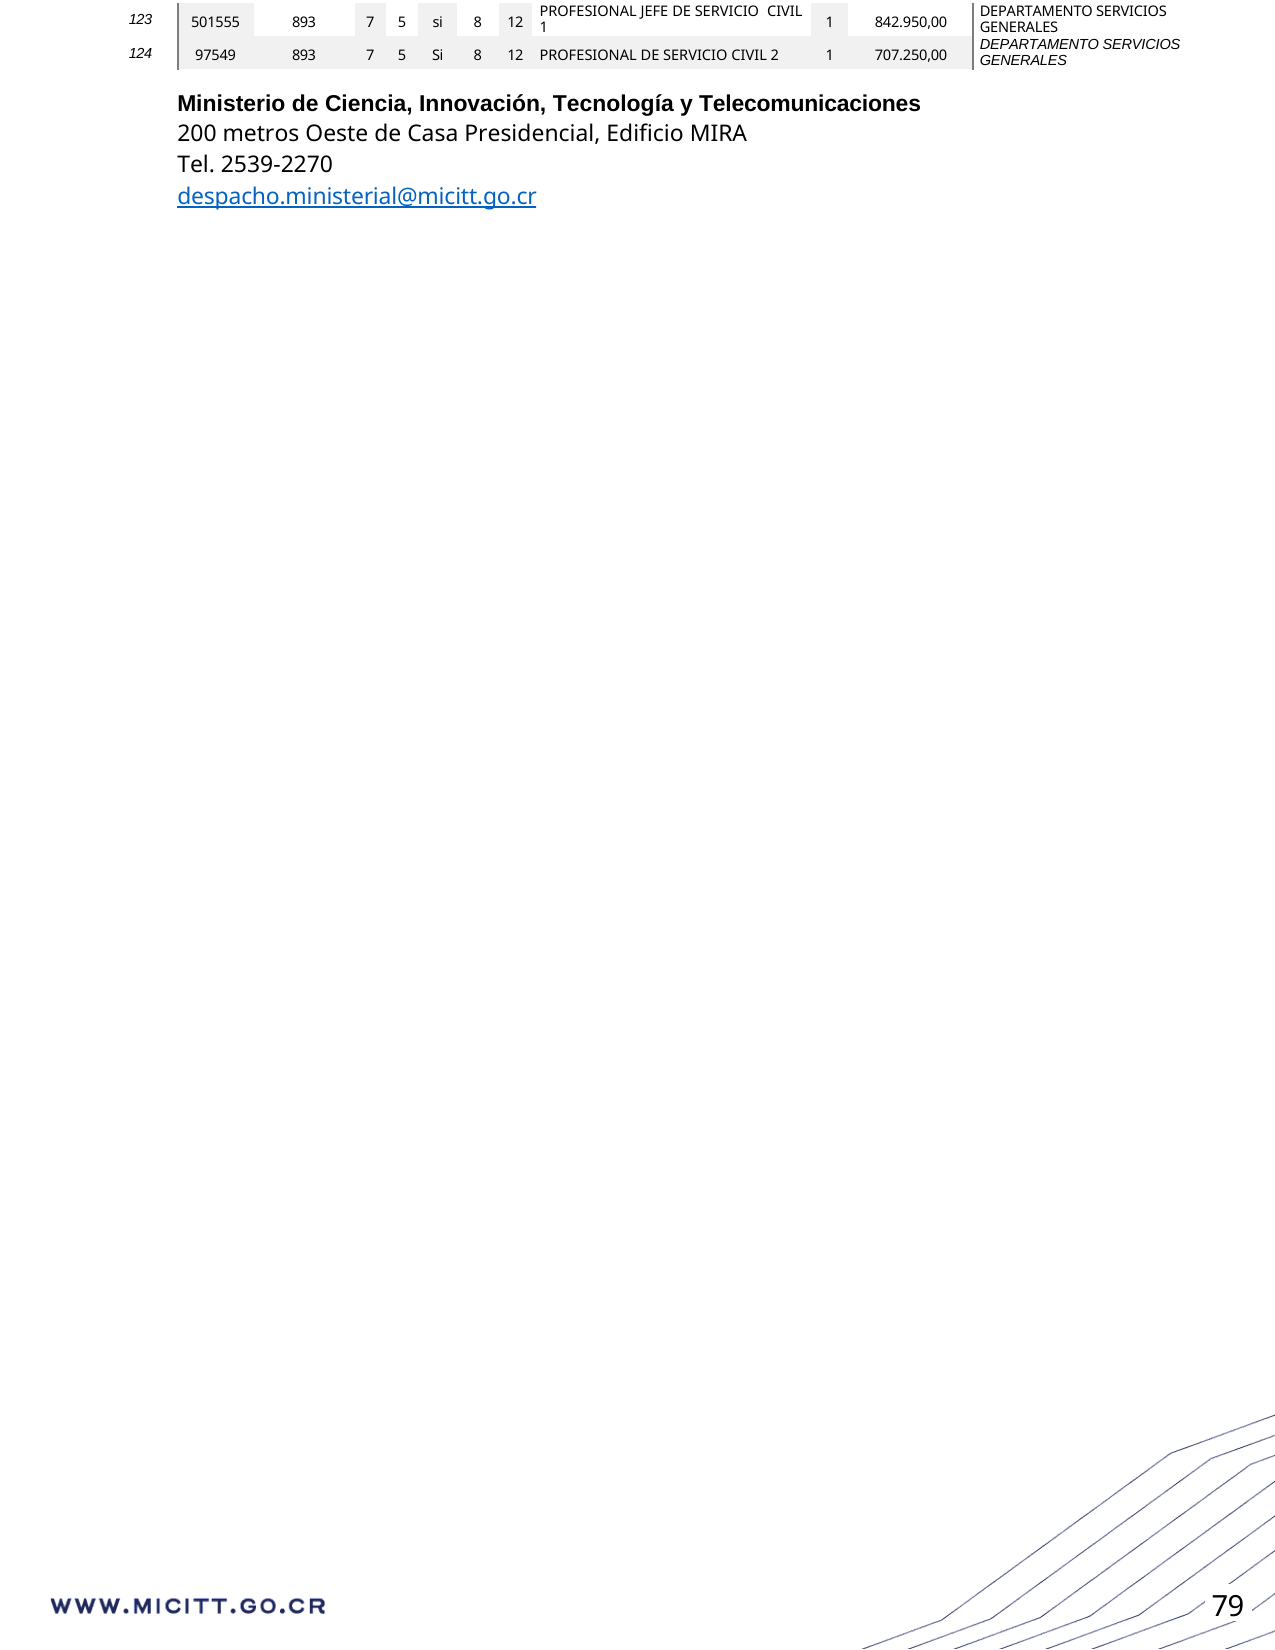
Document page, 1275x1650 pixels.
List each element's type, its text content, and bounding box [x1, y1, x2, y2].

table_cell 5 [386, 3, 418, 36]
table_cell 1 [811, 3, 848, 36]
table_cell 124 [124, 36, 177, 69]
table_cell 842.950,00 [848, 3, 972, 36]
table_cell DEPARTAMENTO SERVICIOS GENERALES [974, 36, 1193, 69]
table_cell 97549 [179, 36, 254, 69]
table_cell 12 [499, 36, 532, 69]
table_cell 12 [499, 3, 532, 36]
text despacho.ministerial@micitt.go.cr [177, 180, 1260, 211]
table_cell Si [418, 36, 457, 69]
table_cell 893 [254, 36, 355, 69]
table_cell 893 [254, 3, 355, 36]
table_cell 8 [457, 36, 499, 69]
table_cell 501555 [179, 3, 254, 36]
table_cell 8 [457, 3, 499, 36]
table_cell DEPARTAMENTO SERVICIOS GENERALES [974, 3, 1193, 36]
table_cell 7 [355, 3, 386, 36]
text Ministerio de Ciencia, Innovación, Tecnología y Telecomunicaciones [177, 90, 1260, 116]
table_cell 1 [811, 36, 848, 69]
table_cell 707.250,00 [848, 36, 972, 69]
table_cell si [418, 3, 457, 36]
table_cell 7 [355, 36, 386, 69]
table_cell 123 [124, 3, 177, 36]
table_cell PROFESIONAL DE SERVICIO CIVIL 2 [532, 36, 811, 69]
table_cell 5 [386, 36, 418, 69]
table_cell PROFESIONAL JEFE DE SERVICIO CIVIL 1 [532, 3, 811, 36]
text 200 metros Oeste de Casa Presidencial, Edificio MIRA Tel. 2539-2270 [177, 117, 764, 179]
